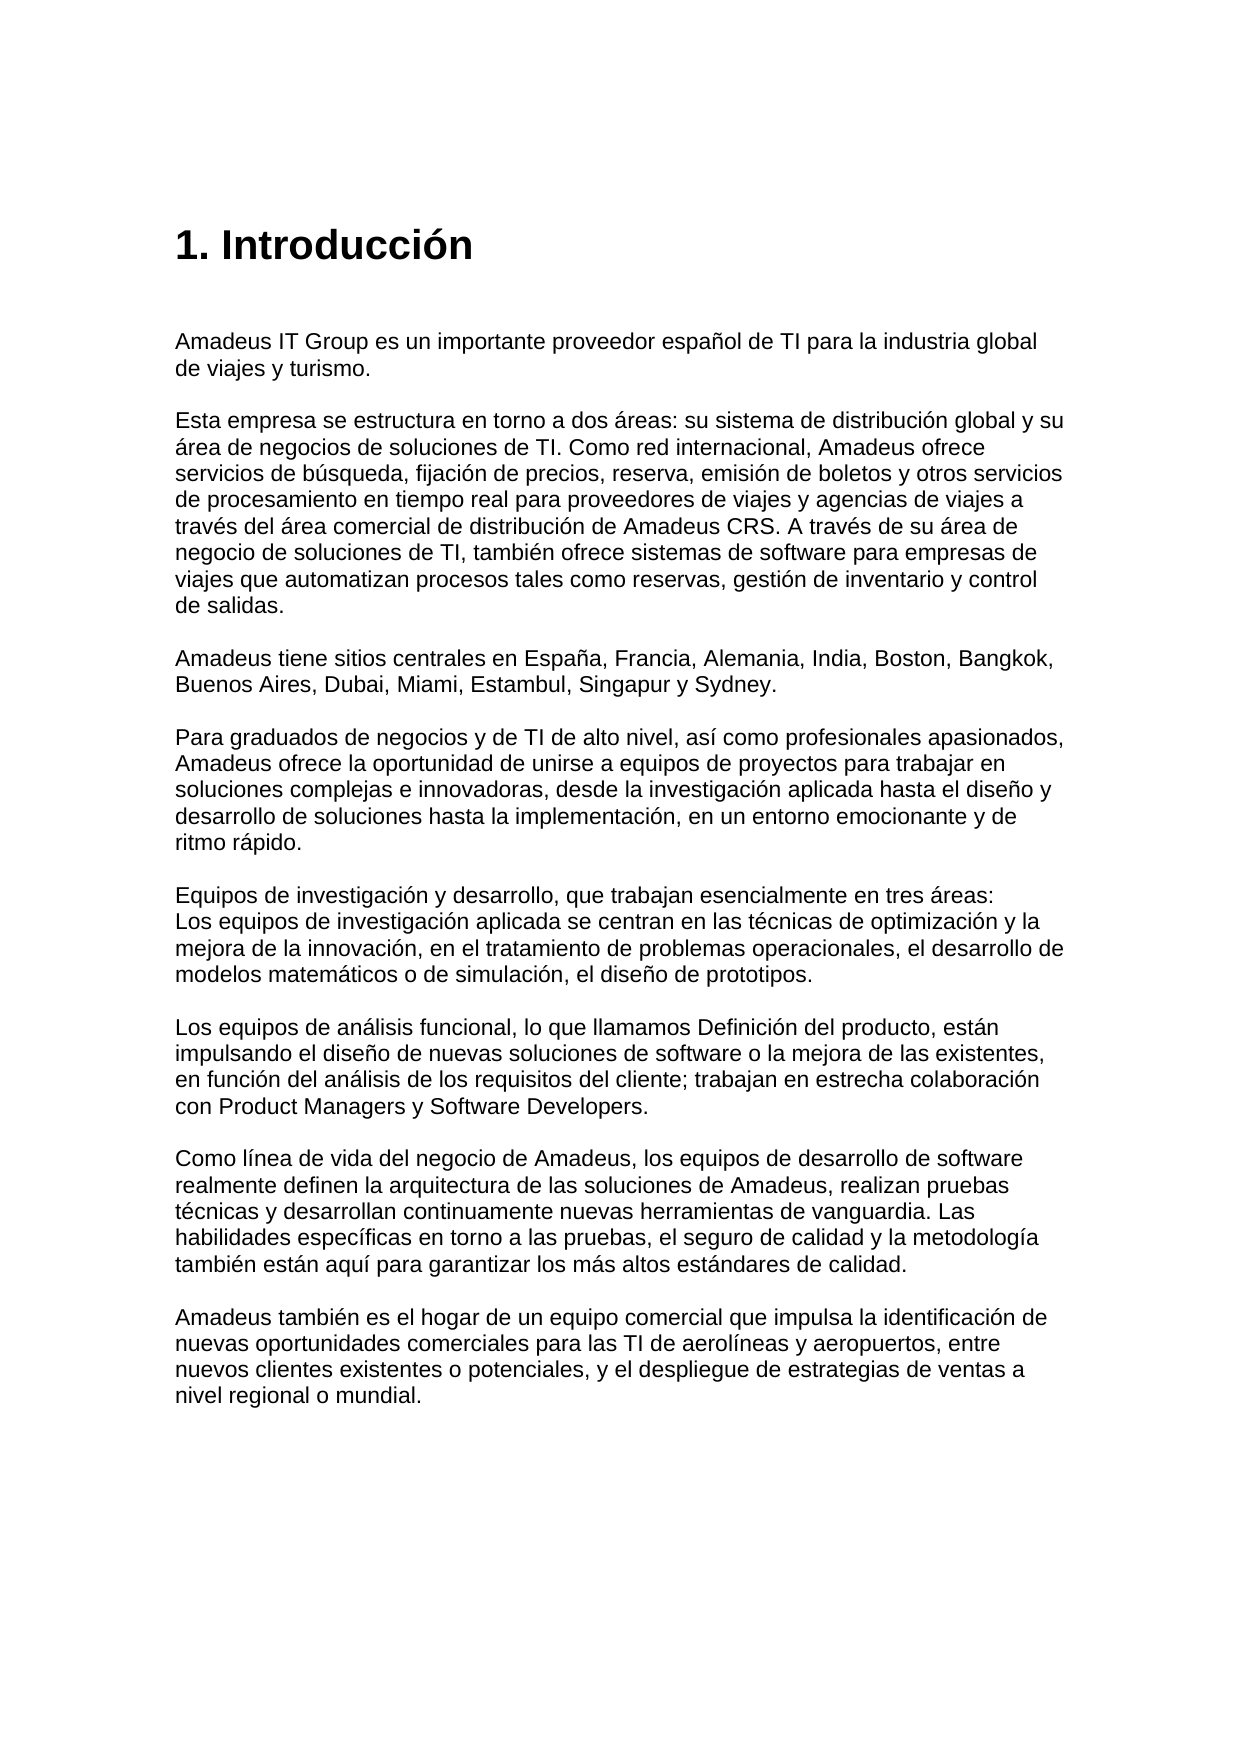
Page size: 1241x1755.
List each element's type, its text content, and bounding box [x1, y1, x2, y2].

text Como línea de vida del negocio de Amadeus, los equipos de desarrollo de software realmente definen la arquitectura de las soluciones de Amadeus, realizan pruebas técnicas y desarrollan continuamente nuevas herramientas de vanguardia. Las habilidades específicas en torno a las pruebas, el seguro de calidad y la metodología también están aquí para garantizar los más altos estándares de calidad. [175, 1145, 1065, 1277]
text Los equipos de investigación aplicada se centran en las técnicas de optimización y la mejora de la innovación, en el tratamiento de problemas operacionales, el desarrollo de modelos matemáticos o de simulación, el diseño de prototipos. [175, 908, 1065, 987]
text Los equipos de análisis funcional, lo que llamamos Definición del producto, están impulsando el diseño de nuevas soluciones de software o la mejora de las existentes, en función del análisis de los requisitos del cliente; trabajan en estrecha colaboración con Product Managers y Software Developers. [175, 1013, 1065, 1119]
text Amadeus IT Group es un importante proveedor español de TI para la industria global de viajes y turismo. [175, 328, 1065, 381]
text Esta empresa se estructura en torno a dos áreas: su sistema de distribución global y su área de negocios de soluciones de TI. Como red internacional, Amadeus ofrece servicios de búsqueda, fijación de precios, reserva, emisión de boletos y otros servicios de procesamiento en tiempo real para proveedores de viajes y agencias de viajes a través del área comercial de distribución de Amadeus CRS. A través de su área de negocio de soluciones de TI, también ofrece sistemas de software para empresas de viajes que automatizan procesos tales como reservas, gestión de inventario y control de salidas. [175, 407, 1065, 618]
text Amadeus también es el hogar de un equipo comercial que impulsa la identificación de nuevas oportunidades comerciales para las TI de aerolíneas y aeropuertos, entre nuevos clientes existentes o potenciales, y el despliegue de estrategias de ventas a nivel regional o mundial. [175, 1303, 1065, 1409]
text Para graduados de negocios y de TI de alto nivel, así como profesionales apasionados, Amadeus ofrece la oportunidad de unirse a equipos de proyectos para trabajar en soluciones complejas e innovadoras, desde la investigación aplicada hasta el diseño y desarrollo de soluciones hasta la implementación, en un entorno emocionante y de ritmo rápido. [175, 724, 1065, 855]
text 1. Introducción [175, 220, 1065, 268]
text Amadeus tiene sitios centrales en España, Francia, Alemania, India, Boston, Bangkok, Buenos Aires, Dubai, Miami, Estambul, Singapur y Sydney. [175, 644, 1065, 697]
text Equipos de investigación y desarrollo, que trabajan esencialmente en tres áreas: [175, 882, 1065, 908]
